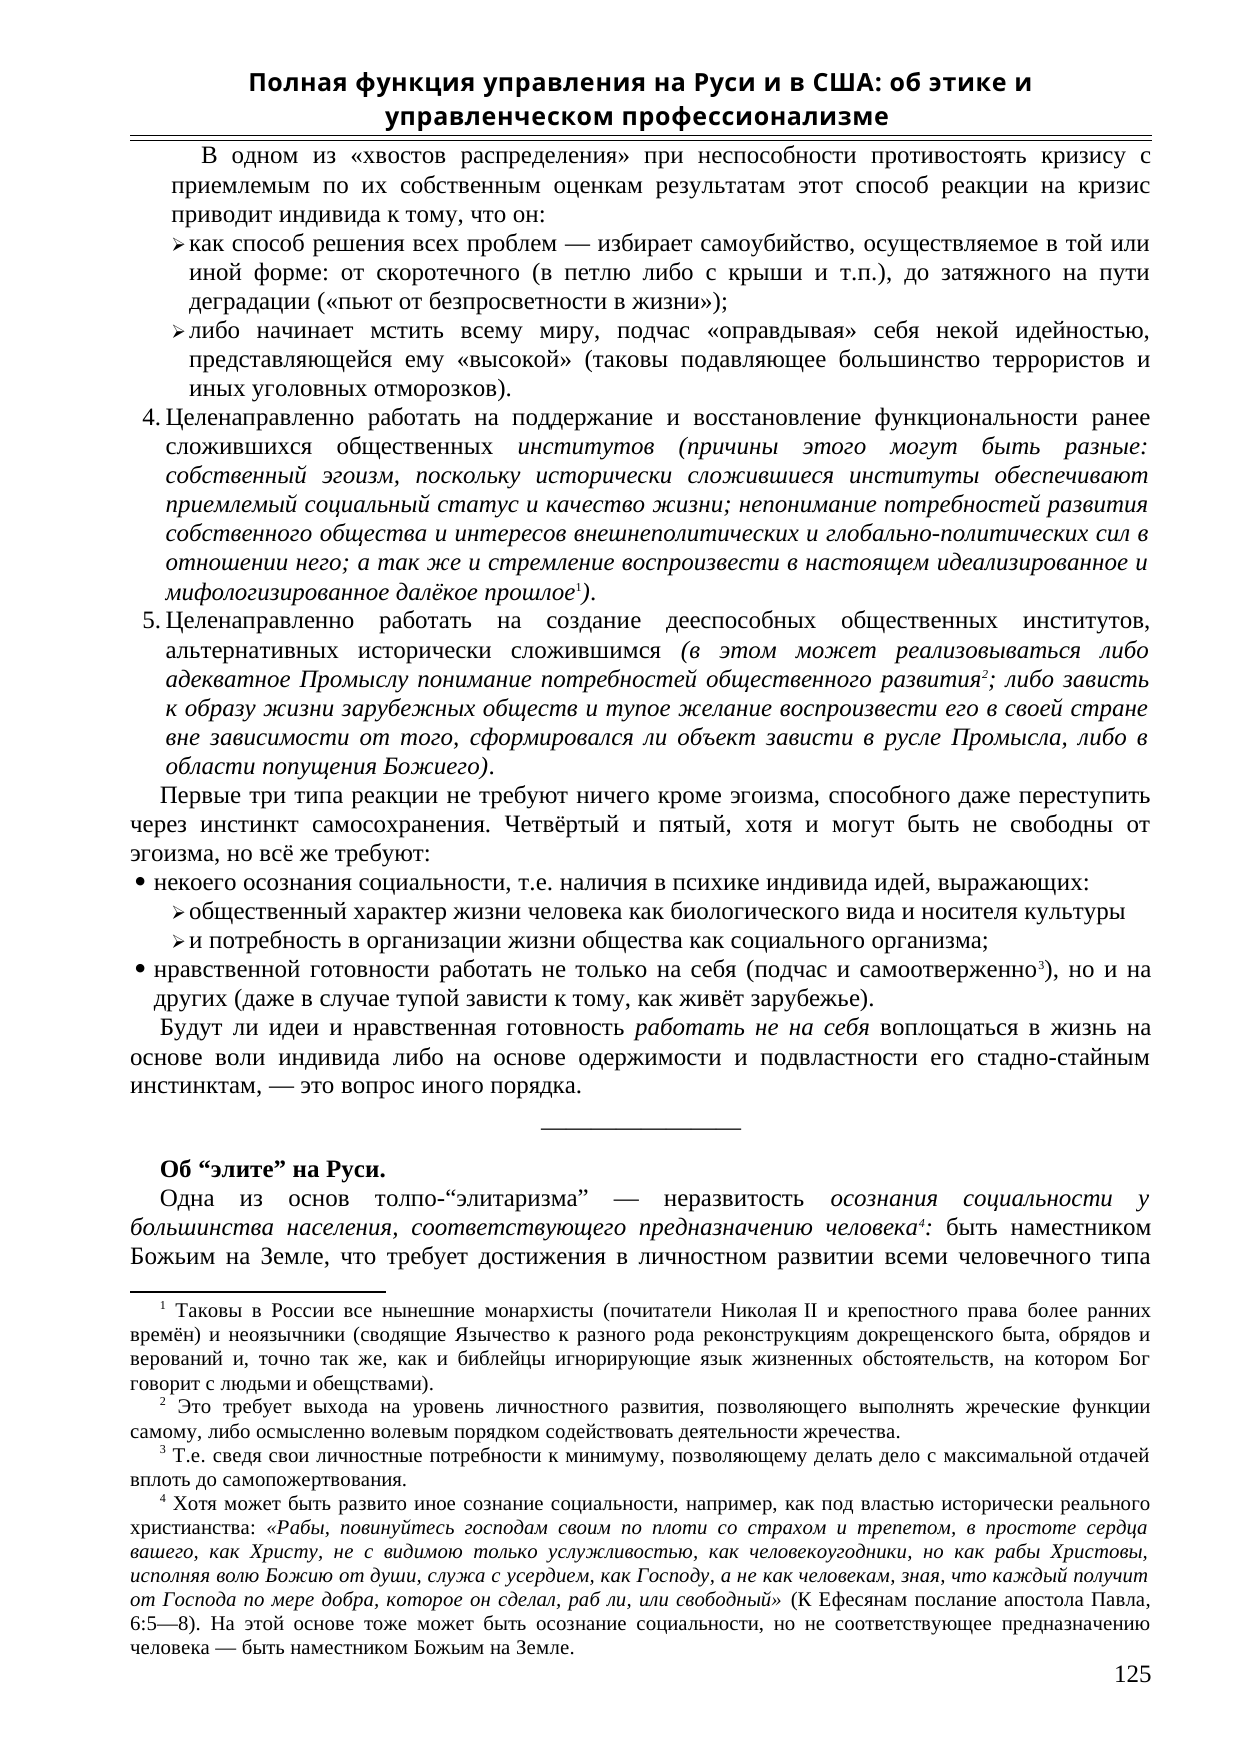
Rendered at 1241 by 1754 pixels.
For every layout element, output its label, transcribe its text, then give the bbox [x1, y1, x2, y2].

list Целенаправленно работать на поддержание и восстановление функциональности ранее сложившихся общественных институтов (причины этого могут быть разные: собственный эгоизм, поскольку исторически сложившиеся институты обеспечивают приемлемый социальный статус и качество жизни; непонимание потребностей развития собственного общества и интересов внешнеполитических и глобально-политических сил в отношении него; а так же и стремление воспроизвести в настоящем идеализированное и мифологизированное далёкое прошлое). [136, 402, 1152, 605]
list некоего осознания социальности, т.е. наличия в психике индивида идей, выражающих: [136, 867, 1152, 896]
list Т.е. сведя свои личностные потребности к минимуму, позволяющему делать дело с максимальной отдачей вплоть до самопожертвования. [130, 1442, 1152, 1491]
list Целенаправленно работать на создание дееспособных общественных институтов, альтернативных исторически сложившимся (в этом может реализовываться либо адекватное Промыслу понимание потребностей общественного развития; либо зависть к образу жи­з­ни зарубежных обществ и тупое желание воспроизвести его в своей стране вне зависимости от того, сформировался ли объект зависти в русле Промысла, либо в области попущения Божиего). [136, 605, 1152, 780]
text Будут ли идеи и нравственная готовность работать не на себя воплощаться в жизнь на основе воли индивида либо на основе одержимости и подвластности его стадно-стайным инстинктам, — это вопрос иного порядка. [130, 1012, 1152, 1099]
text Одна из основ толпо-“элитаризма” — неразвитость осознания социальности у большинства населения, соответствующего предназначению человека: быть наместником Божьим на Земле, что требует достижения в личностном развитии всеми человечного типа [130, 1183, 1152, 1270]
list нравственной готовности работать не только на себя (подчас и самоотверженно), но и на других (даже в случае тупой зависти к тому, как живёт зарубежье). [136, 954, 1152, 1012]
text В одном из «хвостов распределения» при неспособности противостоять кризису с приемлемым по их собственным оценкам результатам этот способ реакции на кризис приводит индивида к тому, что он: [171, 141, 1152, 228]
text Хотя может быть развито иное сознание социальности, например, как под властью исторически реального христианства: «Рабы, повинуйтесь господам своим по плоти со страхом и трепетом, в простоте сердца вашего, как Христу, не с видимою только услужливостью, как человекоугодники, но как рабы Христовы, исполняя волю Божию от души, служа с усердием, как Господу, а не как человекам, зная, что каждый получит от Господа по мере добра, которое он сделал, раб ли, или свободный» (К Ефесянам послание апостола Павла, 6:5—8). На этой основе тоже может быть осознание социальности, но не соответствующее предназначению человека — быть наместником Божьим на Земле. [130, 1491, 1152, 1659]
list как способ решения всех проблем — избирает самоубийство, осуществляемое в той или иной форме: от скоротечного (в петлю либо с крыши и т.п.), до затяжного на пути деградации («пьют от безпросветности в жизни»); [171, 228, 1152, 315]
text ———————— [130, 1112, 1152, 1141]
list и потреб­ность в организации жизни общества как социального организма; [171, 925, 1152, 954]
list Это требует выхода на уровень личностного развития, позволяющего выполнять жреческие функции самому, либо осмысленно волевым порядком содействовать деятельности жречества. [130, 1394, 1152, 1442]
text Первые три типа реакции не требуют ничего кроме эгоизма, способного даже переступить через инстинкт самосохранения. Четвёртый и пятый, хотя и могут быть не свободны от эгоизма, но всё же требуют: [130, 780, 1152, 867]
list либо начинает мстить всему миру, подчас «оправдывая» себя некой идейностью, представляющейся ему «высокой» (таковы подавляющее большинство террористов и иных уголовных отморозков). [171, 315, 1152, 402]
text Об “элите” на Руси. [130, 1153, 1152, 1183]
list Таковы в России все нынешние монархисты (почитатели Николая II и крепостного права более ранних времён) и неоязычники (сводящие Язычество к разного рода реконструкциям докрещенского быта, обрядов и верований и, точно так же, как и библейцы игнорирующие язык жизненных обстоятельств, на котором Бог говорит с людьми и обещствами). [130, 1298, 1152, 1394]
list общес­т­вен­ный характер жизни человека как биологического вида и носителя культуры [171, 896, 1152, 925]
